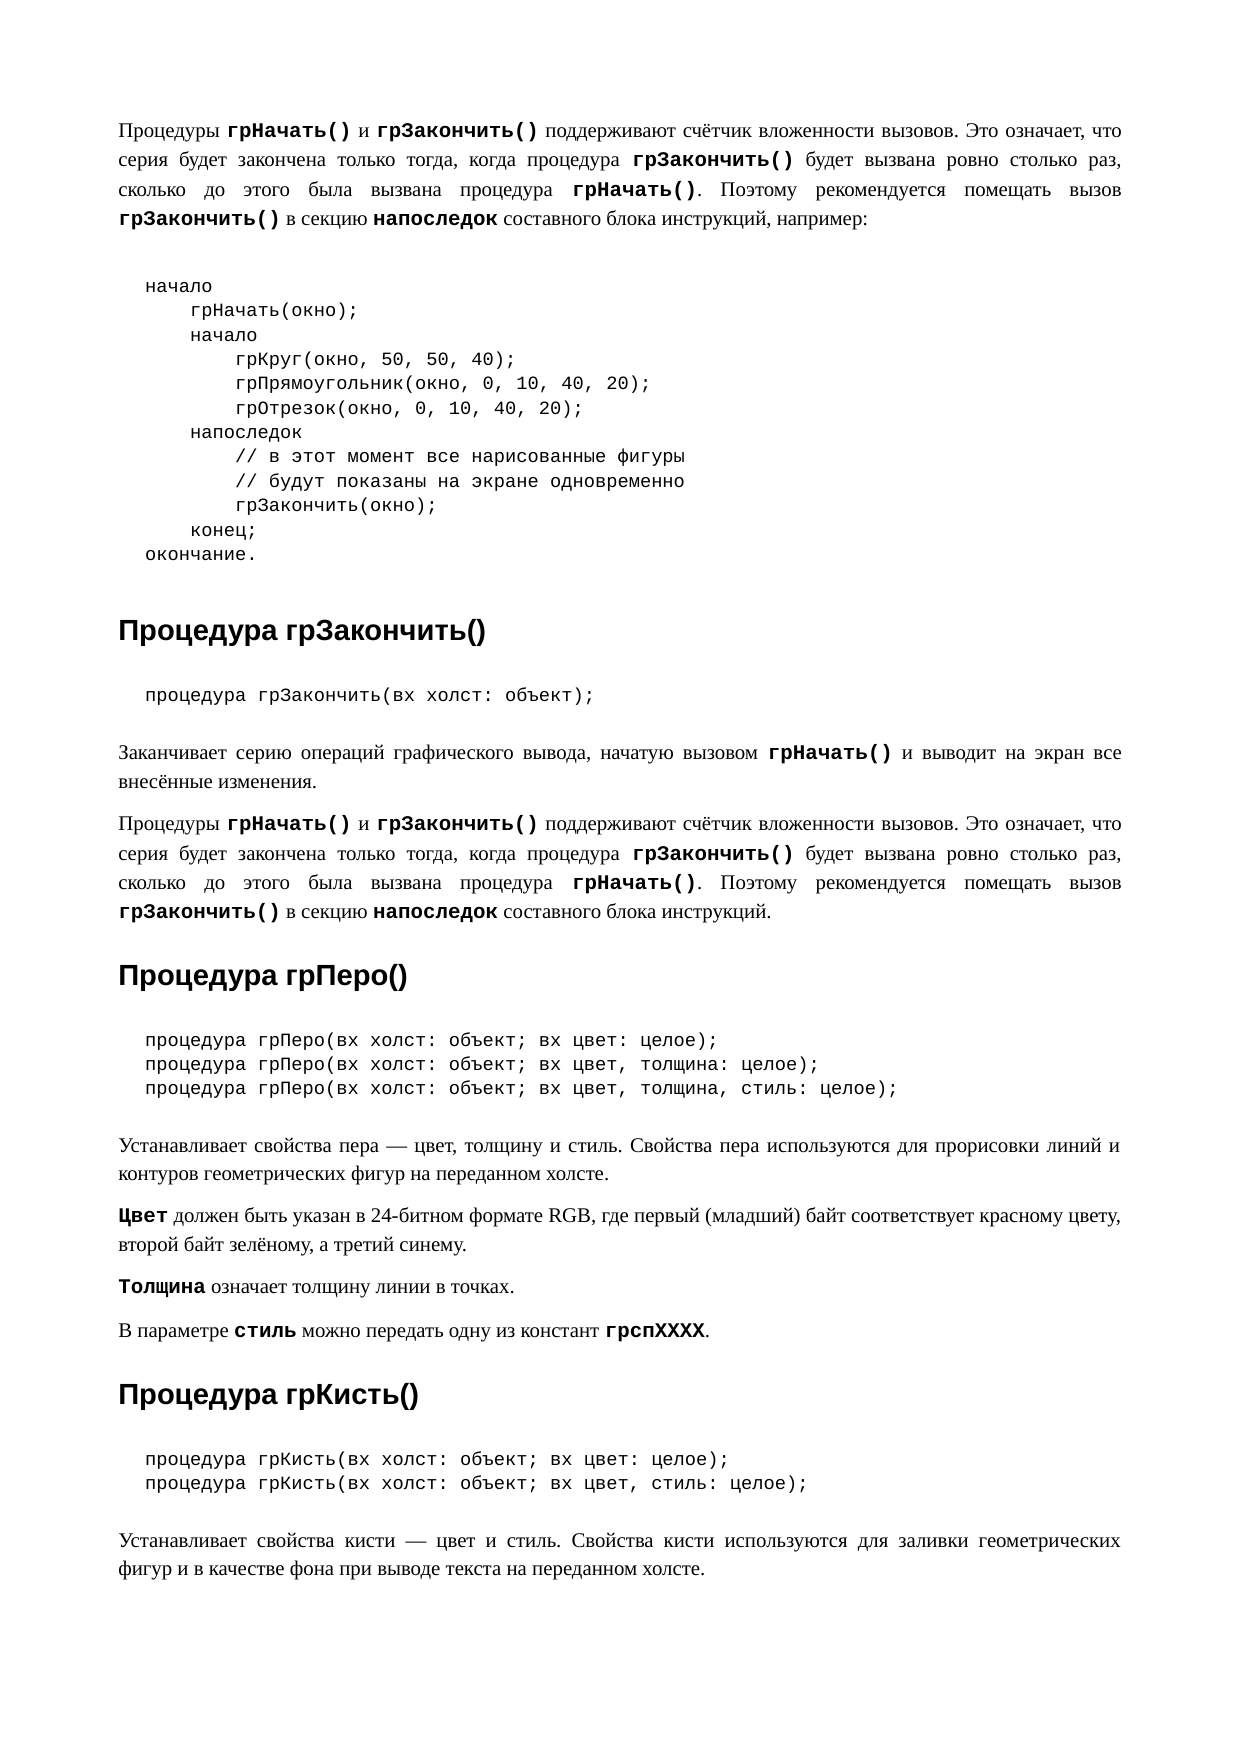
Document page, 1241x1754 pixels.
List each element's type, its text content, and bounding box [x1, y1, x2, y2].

subtitle Процедура грКисть() [118, 1377, 1122, 1411]
subtitle Процедура грЗакончить() [118, 613, 1122, 647]
text Устанавливает свойства кисти — цвет и стиль. Свойства кисти используются для заливки геометрических фигур и в качестве фона при выводе текста на переданном холсте. [118, 1528, 1122, 1579]
text Толщина означает толщину линии в точках. [118, 1274, 1122, 1300]
text процедура грПеро(вх холст: объект; вх цвет: целое); процедура грПеро(вх холст: объект; вх цвет, толщина: целое); процедура грПеро(вх холст: объект; вх цвет, толщина, стиль: целое); [136, 1021, 1104, 1109]
text Процедуры грНачать() и грЗакончить() поддерживают счётчик вложенности вызовов. Это означает, что серия будет закончена только тогда, когда процедура грЗакончить() будет вызвана ровно столько раз, сколько до этого была вызвана процедура грНачать(). Поэтому рекомендуется помещать вызов грЗакончить() в секцию напоследок составного блока инструкций, например: [118, 118, 1122, 232]
text Цвет должен быть указан в 24-битном формате RGB, где первый (младший) байт соответствует красному цвету, второй байт зелёному, а третий синему. [118, 1203, 1122, 1256]
text начало грНачать(окно); начало грКруг(окно, 50, 50, 40); грПрямоугольник(окно, 0, 10, 40, 20); грОтрезок(окно, 0, 10, 40, 20); напоследок // в этот момент все нарисованные фигуры // будут показаны на экране одновременно грЗакончить(окно); конец; окончание. [136, 268, 1104, 575]
text В параметре стиль можно передать одну из констант грспХХХХ. [118, 1318, 1122, 1344]
text процедура грКисть(вх холст: объект; вх цвет: целое); процедура грКисть(вх холст: объект; вх цвет, стиль: целое); [136, 1441, 1104, 1504]
text процедура грЗакончить(вх холст: объект); [136, 677, 1104, 716]
subtitle Процедура грПеро() [118, 958, 1122, 991]
text Процедуры грНачать() и грЗакончить() поддерживают счётчик вложенности вызовов. Это означает, что серия будет закончена только тогда, когда процедура грЗакончить() будет вызвана ровно столько раз, сколько до этого была вызвана процедура грНачать(). Поэтому рекомендуется помещать вызов грЗакончить() в секцию напоследок составного блока инструкций. [118, 811, 1122, 925]
text Устанавливает свойства пера — цвет, толщину и стиль. Свойства пера используются для прорисовки линий и контуров геометрических фигур на переданном холсте. [118, 1133, 1122, 1184]
text Заканчивает серию операций графического вывода, начатую вызовом грНачать() и выводит на экран все внесённые изменения. [118, 740, 1122, 793]
